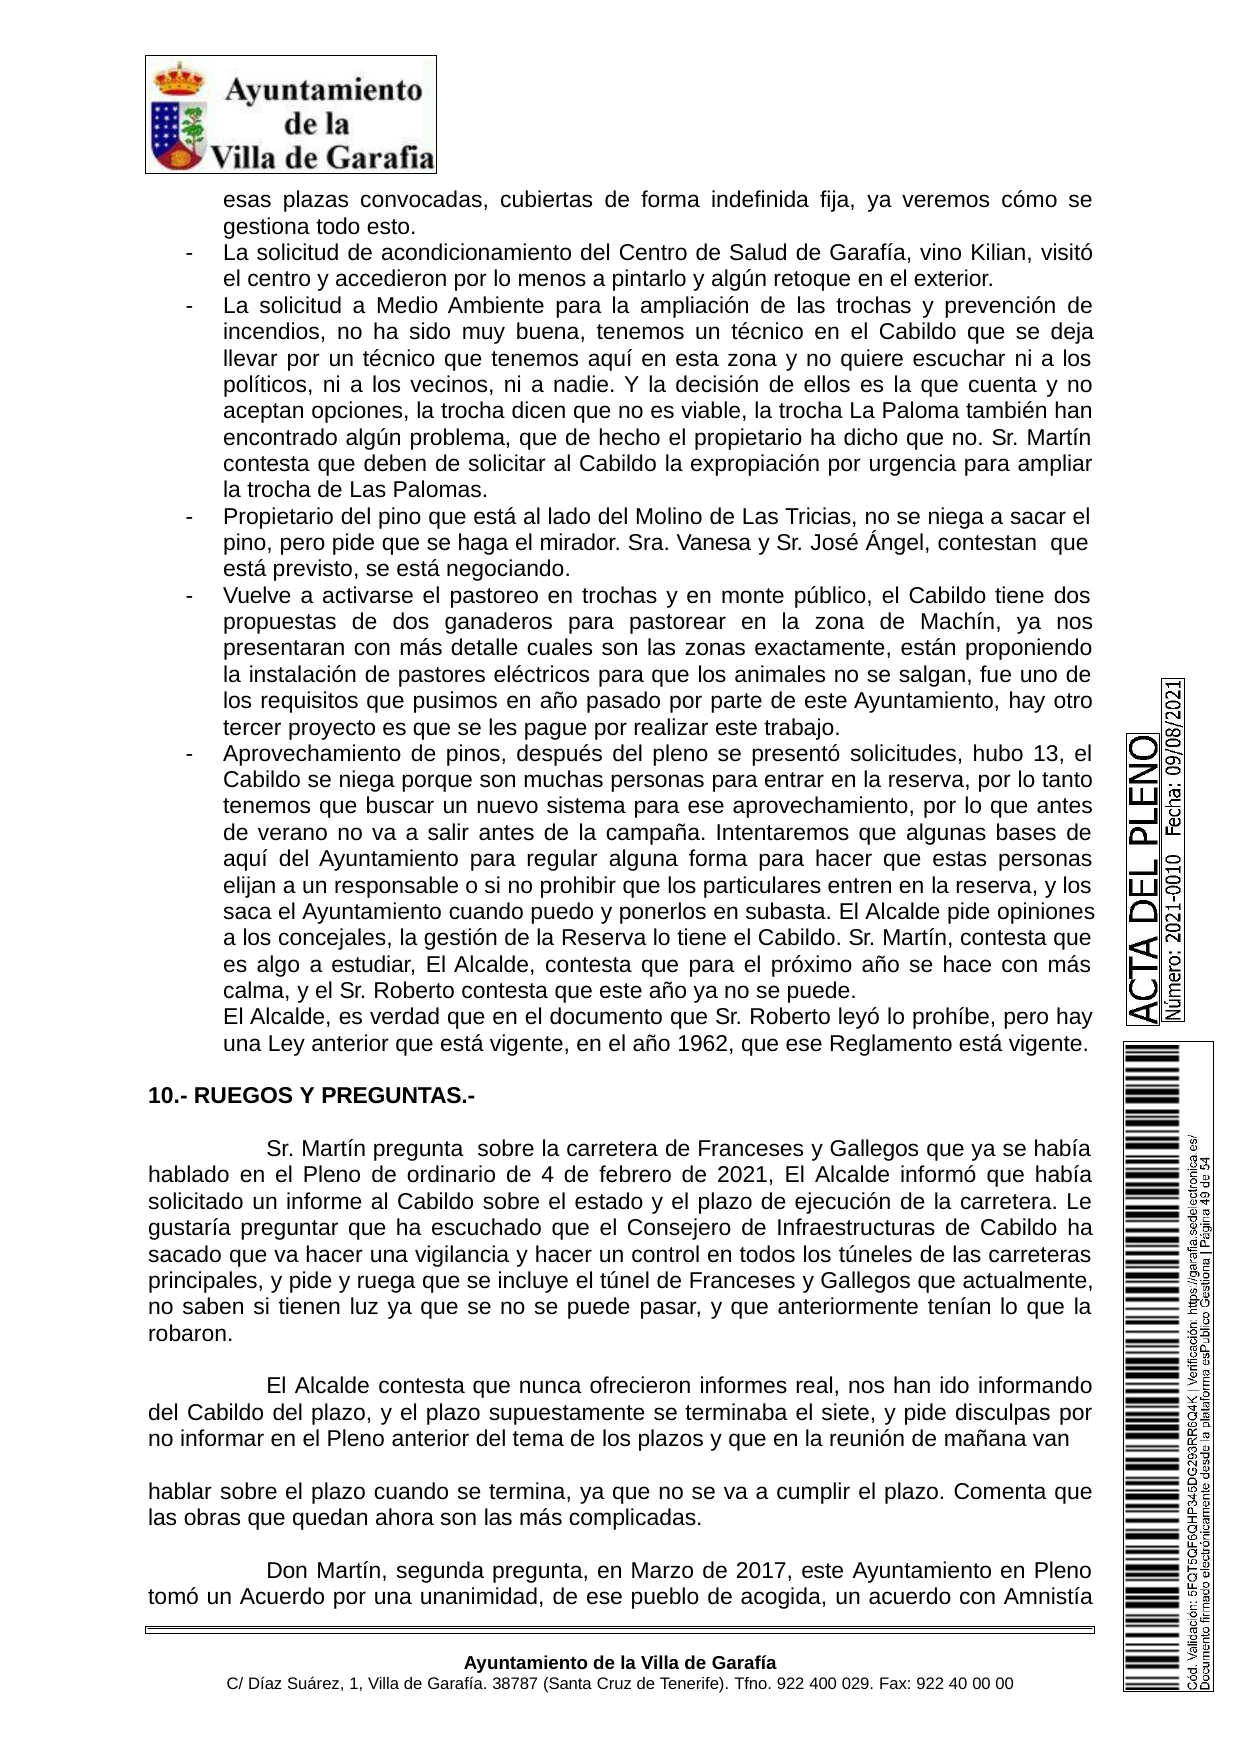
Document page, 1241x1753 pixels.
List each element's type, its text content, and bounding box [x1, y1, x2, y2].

text sacado que va hacer una vigilancia y hacer un control en todos los túneles de las carreteras [148, 1242, 1117, 1267]
text La solicitud a Medio Ambiente para la ampliación de las trochas y prevención de [223, 293, 1117, 318]
text está previsto, se está negociando. [223, 556, 1117, 582]
text presentaran con más detalle cuales son las zonas exactamente, están proponiendo [223, 635, 1117, 661]
text encontrado algún problema, que de hecho el propietario ha dicho que no. Sr. Martín [223, 424, 1117, 450]
text del Cabildo del plazo, y el plazo supuestamente se terminaba el siete, y pide disculpas por [148, 1400, 1116, 1425]
text Ayuntamiento de la Villa de Garafía [463, 1653, 1039, 1674]
text Don Martín, segunda pregunta, en Marzo de 2017, este Ayuntamiento en Pleno [266, 1558, 1116, 1583]
picture [1124, 1042, 1213, 1691]
text la trocha de Las Palomas. [223, 477, 1117, 503]
text pino, pero pide que se haga el mirador. Sra. Vanesa y Sr. José Ángel, contestan que [223, 530, 1117, 556]
text C/ Díaz Suárez, 1, Villa de Garafía. 38787 (Santa Cruz de Tenerife). Tfno. 922 400 029. Fax: 922 40 00 00 [226, 1674, 1039, 1693]
text El Alcalde, es verdad que en el documento que Sr. Roberto leyó lo prohíbe, pero hay [223, 1004, 1117, 1030]
text El Alcalde contesta que nunca ofrecieron informes real, nos han ido informando [266, 1373, 1116, 1399]
text robaron. [148, 1321, 1117, 1346]
text el centro y accedieron por lo menos a pintarlo y algún retoque en el exterior. [223, 266, 1117, 292]
text solicitado un informe al Cabildo sobre el estado y el plazo de ejecución de la carretera. Le [148, 1189, 1117, 1214]
text propuestas de dos ganaderos para pastorear en la zona de Machín, ya nos [223, 609, 1117, 635]
text gestiona todo esto. [223, 214, 1117, 239]
text esas plazas convocadas, cubiertas de forma indefinida fija, ya veremos cómo se [223, 187, 1117, 213]
text saca el Ayuntamiento cuando puedo y ponerlos en subasta. El Alcalde pide opiniones [223, 899, 1117, 924]
picture [1127, 734, 1159, 1025]
text a los concejales, la gestión de la Reserva lo tiene el Cabildo. Sr. Martín, contesta que [223, 925, 1117, 951]
text los requisitos que pusimos en año pasado por parte de este Ayuntamiento, hay otro [223, 688, 1117, 714]
text - [185, 504, 218, 529]
text no informar en el Pleno anterior del tema de los plazos y que en la reunión de mañana van [148, 1426, 1116, 1452]
text llevar por un técnico que tenemos aquí en esta zona y no quiere escuchar ni a los [223, 346, 1117, 371]
text es algo a estudiar, El Alcalde, contesta que para el próximo año se hace con más [223, 952, 1117, 977]
text aceptan opciones, la trocha dicen que no es viable, la trocha La Paloma también han [223, 398, 1117, 424]
text las obras que quedan ahora son las más complicadas. [148, 1505, 1116, 1531]
text - [185, 583, 218, 608]
text 10.- RUEGOS Y PREGUNTAS.- [148, 1083, 501, 1109]
text tenemos que buscar un nuevo sistema para ese aprovechamiento, por lo que antes [223, 793, 1117, 819]
picture [146, 1627, 1094, 1633]
text Aprovechamiento de pinos, después del pleno se presentó solicitudes, hubo 13, el [223, 741, 1117, 766]
text contesta que deben de solicitar al Cabildo la expropiación por urgencia para ampliar [223, 451, 1117, 477]
text una Ley anterior que está vigente, en el año 1962, que ese Reglamento está vigente. [223, 1031, 1117, 1056]
text principales, y pide y ruega que se incluye el túnel de Franceses y Gallegos que actualmente, [148, 1268, 1117, 1293]
text - [185, 293, 218, 318]
text políticos, ni a los vecinos, ni a nadie. Y la decisión de ellos es la que cuenta y no [223, 372, 1117, 397]
text aquí del Ayuntamiento para regular alguna forma para hacer que estas personas [223, 846, 1117, 872]
text - [185, 240, 218, 266]
text la instalación de pastores eléctricos para que los animales no se salgan, fue uno de [223, 662, 1117, 687]
text hablar sobre el plazo cuando se termina, ya que no se va a cumplir el plazo. Comenta que [148, 1479, 1116, 1504]
picture [146, 56, 436, 173]
text elijan a un responsable o si no prohibir que los particulares entren en la reserva, y los [223, 873, 1117, 898]
text incendios, no ha sido muy buena, tenemos un técnico en el Cabildo que se deja [223, 319, 1117, 345]
text de verano no va a salir antes de la campaña. Intentaremos que algunas bases de [223, 820, 1117, 846]
picture [1162, 679, 1184, 1021]
text tomó un Acuerdo por una unanimidad, de ese pueblo de acogida, un acuerdo con Amnistía [148, 1584, 1116, 1610]
text hablado en el Pleno de ordinario de 4 de febrero de 2021, El Alcalde informó que había [148, 1162, 1117, 1188]
text Vuelve a activarse el pastoreo en trochas y en monte público, el Cabildo tiene dos [223, 583, 1117, 608]
text Cabildo se niega porque son muchas personas para entrar en la reserva, por lo tanto [223, 767, 1117, 793]
text calma, y el Sr. Roberto contesta que este año ya no se puede. [223, 978, 1117, 1004]
text no saben si tienen luz ya que se no se puede pasar, y que anteriormente tenían lo que la [148, 1294, 1117, 1320]
text Propietario del pino que está al lado del Molino de Las Tricias, no se niega a sacar el [223, 504, 1117, 529]
text La solicitud de acondicionamiento del Centro de Salud de Garafía, vino Kilian, visitó [223, 240, 1117, 266]
text Sr. Martín pregunta sobre la carretera de Franceses y Gallegos que ya se había [266, 1136, 1117, 1162]
text tercer proyecto es que se les pague por realizar este trabajo. [223, 714, 1117, 740]
text gustaría preguntar que ha escuchado que el Consejero de Infraestructuras de Cabildo ha [148, 1215, 1117, 1241]
text - [185, 741, 218, 766]
